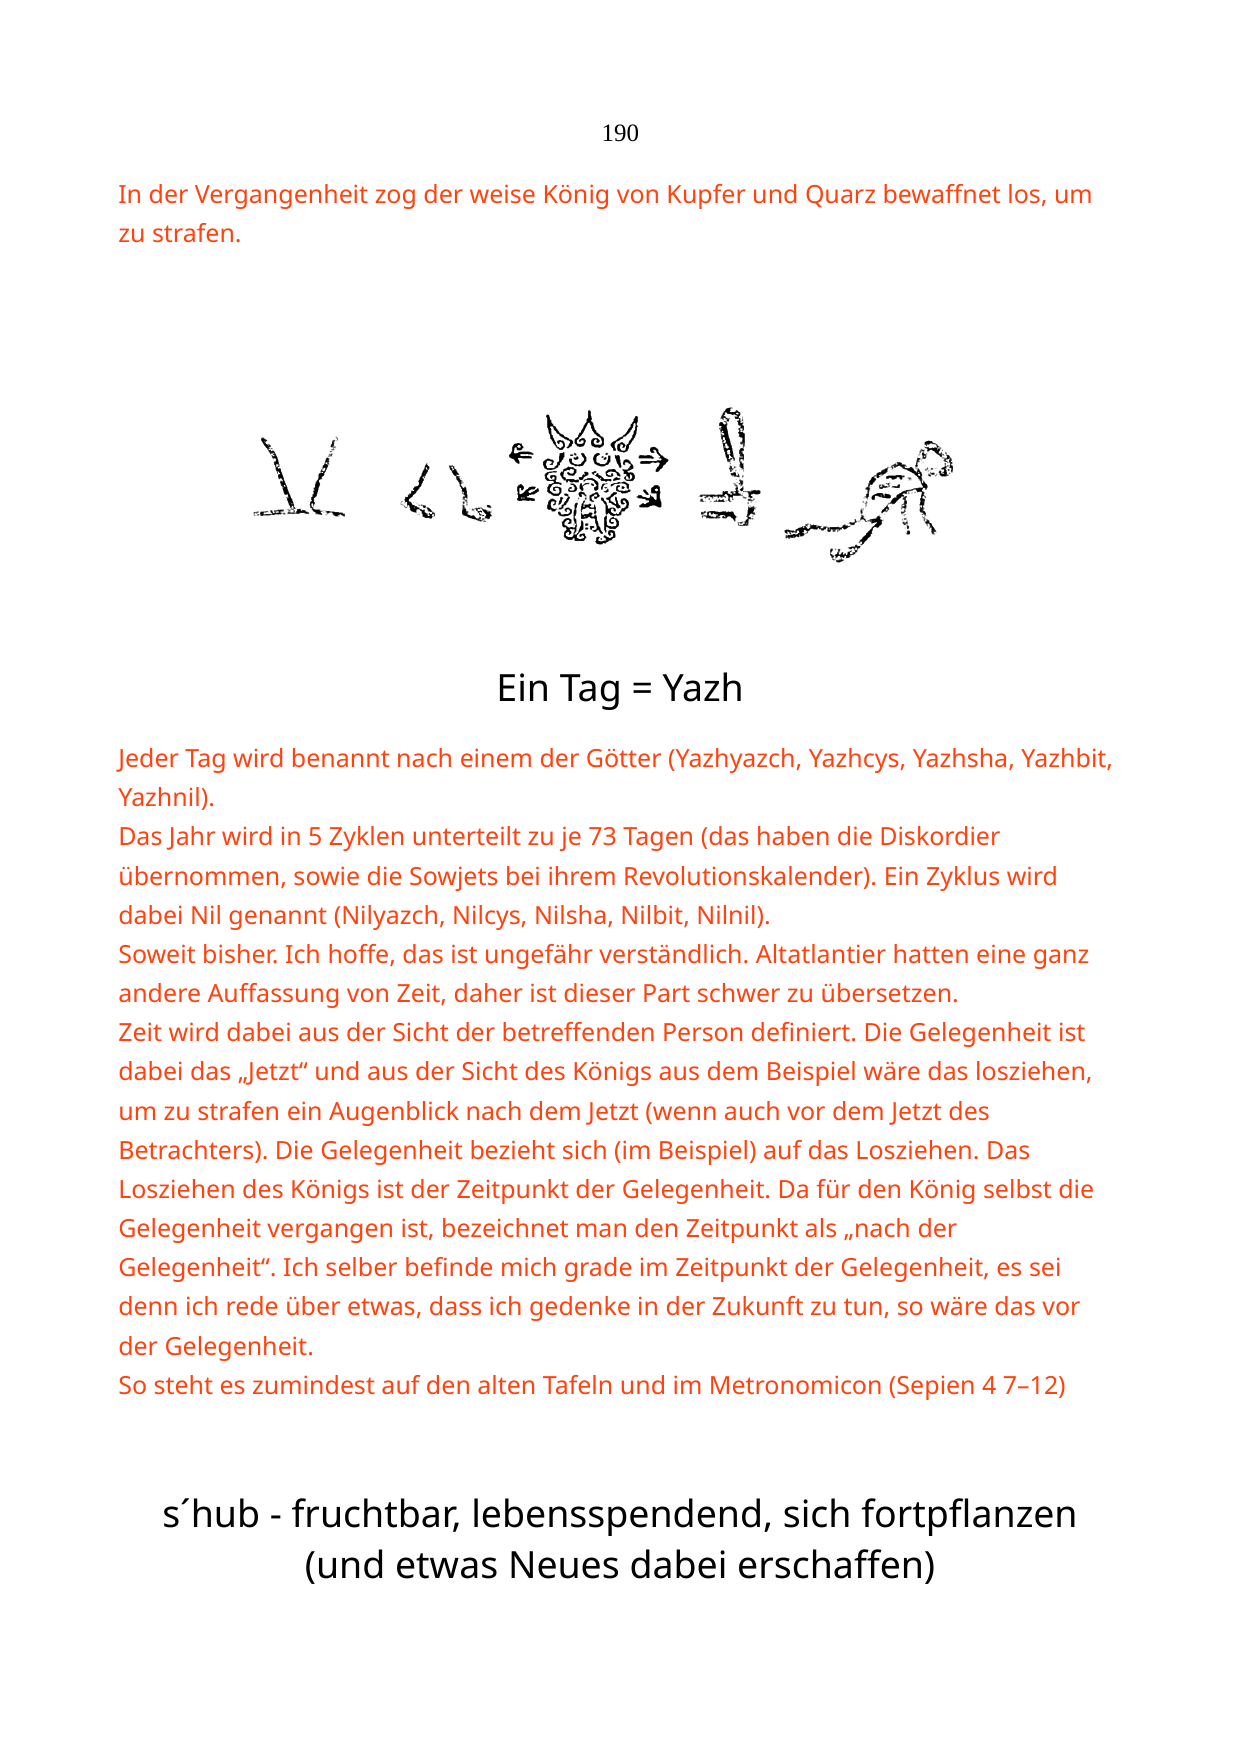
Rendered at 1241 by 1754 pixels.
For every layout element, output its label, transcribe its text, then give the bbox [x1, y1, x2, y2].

text s´hub - fruchtbar, lebensspendend, sich fortpflanzen (und etwas Neues dabei erschaffen) [118, 1487, 1122, 1589]
text In der Vergangenheit zog der weise König von Kupfer und Quarz bewaffnet los, um zu strafen. [118, 176, 1122, 249]
text Ein Tag = Yazh [118, 661, 1122, 712]
text Jeder Tag wird benannt nach einem der Götter (Yazhyazch, Yazhcys, Yazhsha, Yazhbit, Yazhnil). Das Jahr wird in 5 Zyklen unterteilt zu je 73 Tagen (das haben die Diskordier übernommen, sowie die Sowjets bei ihrem Revolutionskalender). Ein Zyklus wird dabei Nil genannt (Nilyazch, Nilcys, Nilsha, Nilbit, Nilnil). Soweit bisher. Ich hoffe, das ist ungefähr verständlich. Altatlantier hatten eine ganz andere Auffassung von Zeit, daher ist dieser Part schwer zu übersetzen. Zeit wird dabei aus der Sicht der betreffenden Person definiert. Die Gelegenheit ist dabei das „Jetzt“ und aus der Sicht des Königs aus dem Beispiel wäre das losziehen, um zu strafen ein Augenblick nach dem Jetzt (wenn auch vor dem Jetzt des Betrachters). Die Gelegenheit bezieht sich (im Beispiel) auf das Losziehen. Das Losziehen des Königs ist der Zeitpunkt der Gelegenheit. Da für den König selbst die Gelegenheit vergangen ist, bezeichnet man den Zeitpunkt als „nach der Gelegenheit“. Ich selber befinde mich grade im Zeitpunkt der Gelegenheit, es sei denn ich rede über etwas, dass ich gedenke in der Zukunft zu tun, so wäre das vor der Gelegenheit. So steht es zumindest auf den alten Tafeln und im Metronomicon (Sepien 4 7–12) [118, 741, 1122, 1401]
picture [232, 361, 958, 596]
